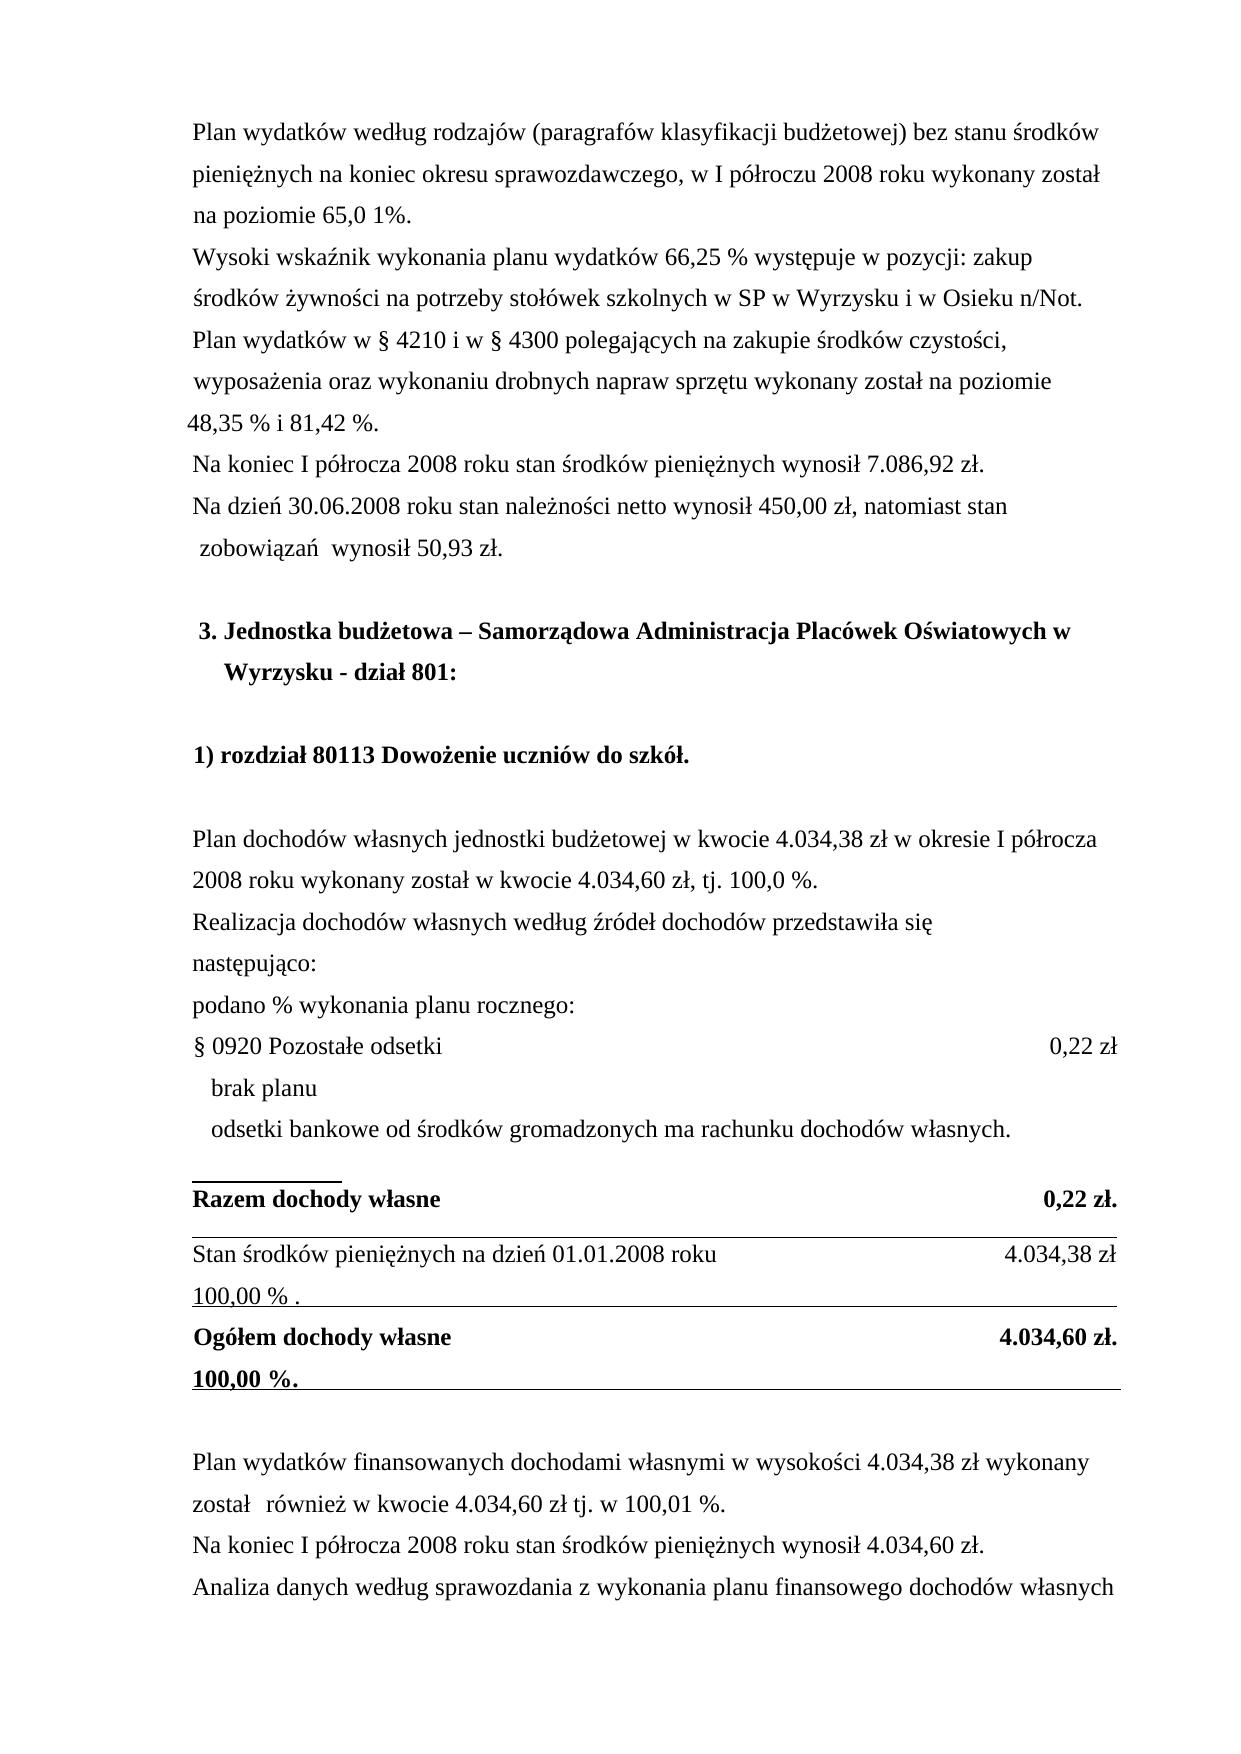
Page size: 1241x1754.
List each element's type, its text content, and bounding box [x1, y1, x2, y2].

text wyposażenia oraz wykonaniu drobnych napraw sprzętu wykonany został na poziomie [118, 367, 1122, 395]
text Wysoki wskaźnik wykonania planu wydatków 66,25 % występuje w pozycji: zakup [118, 243, 1122, 271]
text odsetki bankowe od środków gromadzonych ma rachunku dochodów własnych. [118, 1116, 1122, 1143]
text Wyrzysku - dział 801: [118, 658, 1122, 686]
text 1) rozdział 80113 Dowożenie uczniów do szkół. [118, 742, 1122, 769]
text na poziomie 65,0 1%. [118, 201, 1122, 229]
text Plan wydatków w § 4210 i w § 4300 polegających na zakupie środków czystości, [118, 326, 1122, 354]
text Ogółem dochody własne 4.034,60 zł. [118, 1323, 1122, 1351]
text 48,35 % i 81,42 %. [118, 409, 1122, 437]
text Plan wydatków finansowanych dochodami własnymi w wysokości 4.034,38 zł wykonany [118, 1448, 1122, 1476]
text § 0920 Pozostałe odsetki 0,22 zł [118, 1032, 1122, 1060]
text zobowiązań wynosił 50,93 zł. [118, 534, 1122, 561]
text 100,00 %. [118, 1365, 1122, 1434]
text Realizacja dochodów własnych według źródeł dochodów przedstawiła się [118, 908, 1122, 936]
text Na koniec I półrocza 2008 roku stan środków pieniężnych wynosił 4.034,60 zł. [118, 1531, 1122, 1559]
text Razem dochody własne 0,22 zł. [118, 1185, 1122, 1213]
text Stan środków pieniężnych na dzień 01.01.2008 roku 4.034,38 zł [118, 1240, 1122, 1268]
text podano % wykonania planu rocznego: [118, 991, 1122, 1019]
text Plan dochodów własnych jednostki budżetowej w kwocie 4.034,38 zł w okresie I półrocza [118, 825, 1122, 852]
text został również w kwocie 4.034,60 zł tj. w 100,01 %. [118, 1490, 1122, 1517]
text 100,00 % . [118, 1282, 1122, 1309]
text brak planu [118, 1074, 1122, 1102]
text następująco: [118, 949, 1122, 977]
text 3. Jednostka budżetowa – Samorządowa Administracja Placówek Oświatowych w [118, 617, 1122, 644]
text Na koniec I półrocza 2008 roku stan środków pieniężnych wynosił 7.086,92 zł. [118, 451, 1122, 478]
text Analiza danych według sprawozdania z wykonania planu finansowego dochodów własnych [118, 1573, 1122, 1601]
text Plan wydatków według rodzajów (paragrafów klasyfikacji budżetowej) bez stanu środków pieniężnych na koniec okresu sprawozdawczego, w I półroczu 2008 roku wykonany został [118, 118, 1122, 187]
text 2008 roku wykonany został w kwocie 4.034,60 zł, tj. 100,0 %. [118, 866, 1122, 894]
text Na dzień 30.06.2008 roku stan należności netto wynosił 450,00 zł, natomiast stan [118, 492, 1122, 520]
text środków żywności na potrzeby stołówek szkolnych w SP w Wyrzysku i w Osieku n/Not. [118, 284, 1122, 312]
